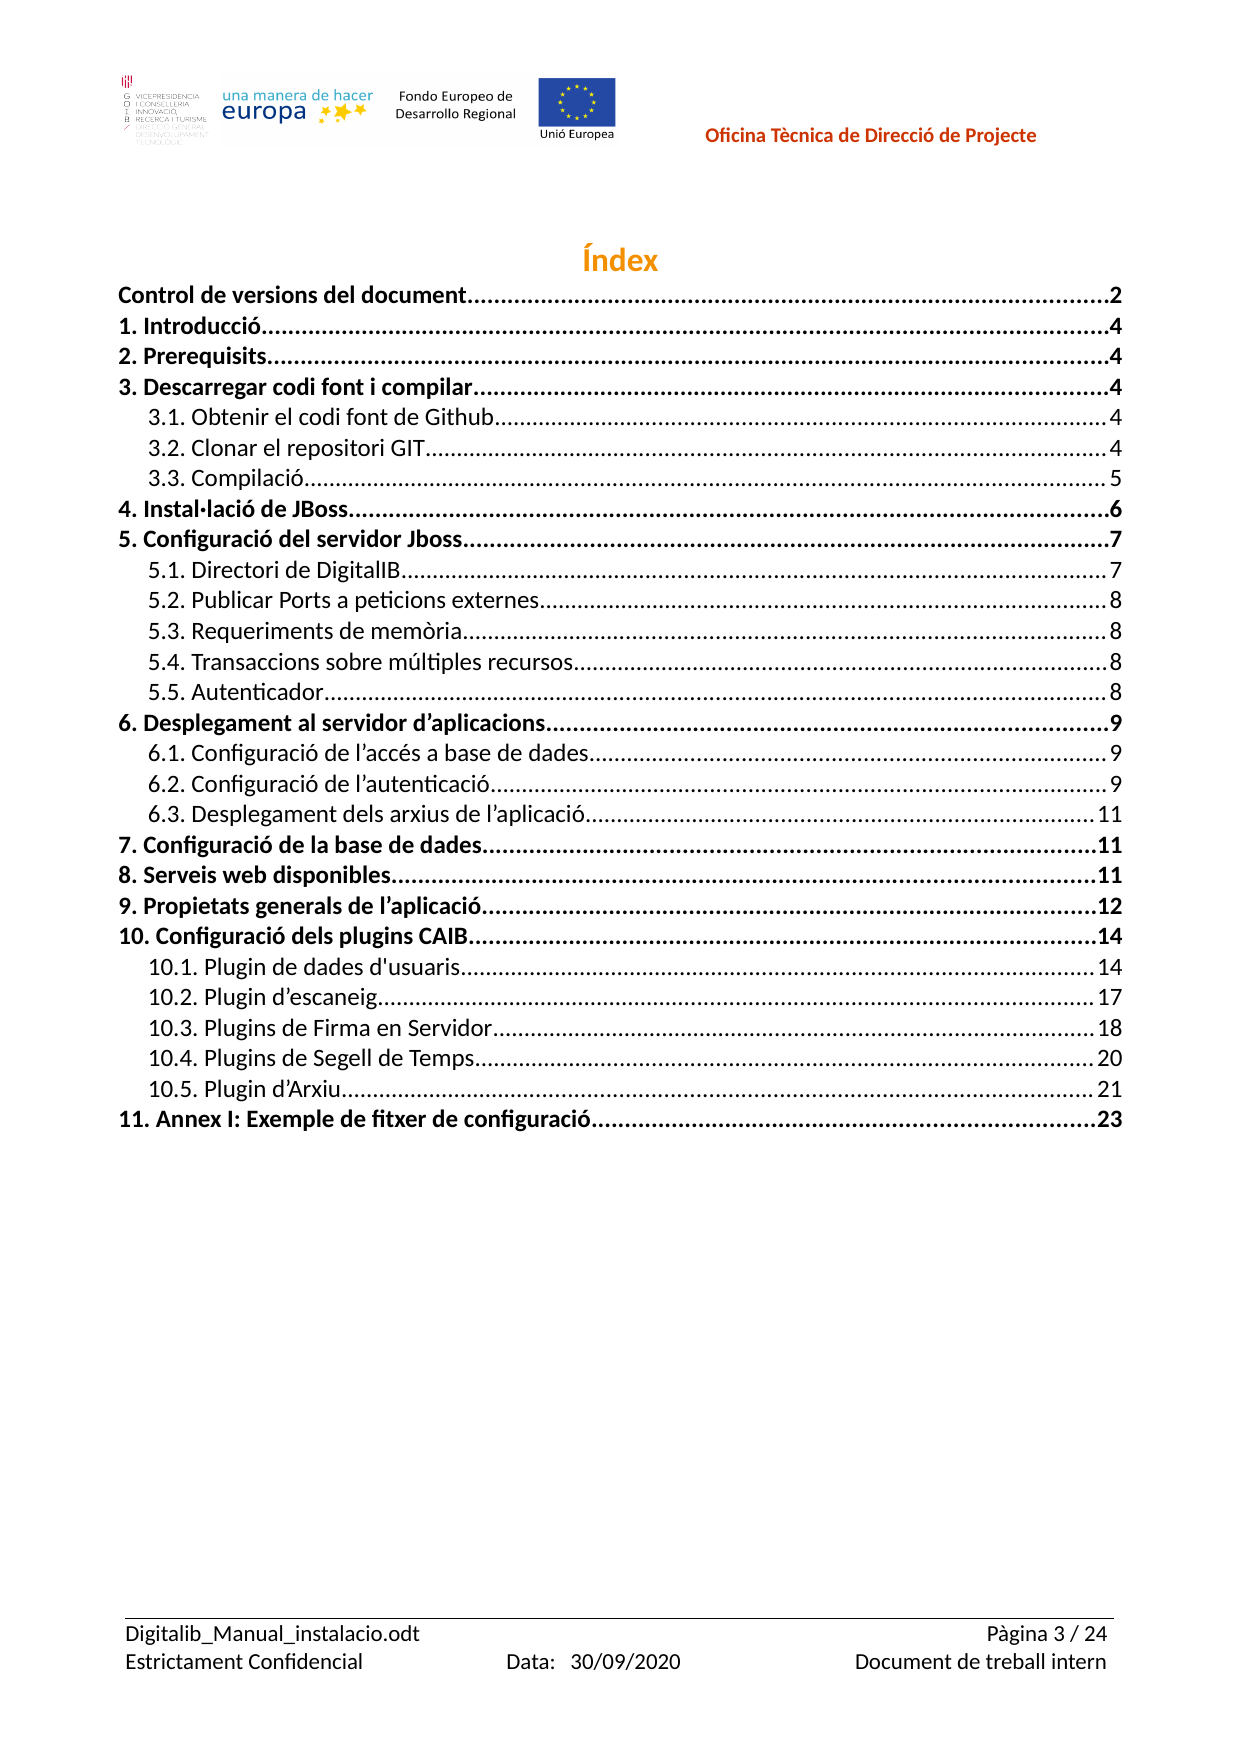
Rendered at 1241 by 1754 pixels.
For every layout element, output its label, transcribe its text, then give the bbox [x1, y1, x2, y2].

text 2. Prerequisits 4 [118, 341, 1122, 371]
text 3.2. Clonar el repositori GIT 4 [148, 432, 1122, 463]
text 4. Instal·lació de JBoss 6 [118, 493, 1122, 524]
text 3. Descarregar codi font i compilar 4 [118, 371, 1122, 402]
text 1. Introducció 4 [118, 310, 1122, 341]
text 5.1. Directori de DigitalIB 7 [148, 554, 1122, 585]
text 10.3. Plugins de Firma en Servidor 18 [148, 1012, 1122, 1042]
text 10. Configuració dels plugins CAIB 14 [118, 920, 1122, 951]
text Control de versions del document 2 [118, 279, 1122, 310]
text 5.3. Requeriments de memòria 8 [148, 615, 1122, 646]
text 6.3. Desplegament dels arxius de l’aplicació 11 [148, 798, 1122, 829]
text 6.1. Configuració de l’accés a base de dades 9 [148, 737, 1122, 768]
picture [219, 73, 621, 147]
text 10.1. Plugin de dades d'usuaris 14 [148, 951, 1122, 981]
text 11. Annex I: Exemple de fitxer de configuració 23 [118, 1103, 1122, 1134]
text Índex [118, 239, 1122, 279]
text 7. Configuració de la base de dades 11 [118, 829, 1122, 859]
text 8. Serveis web disponibles 11 [118, 859, 1122, 890]
text 10.2. Plugin d’escaneig 17 [148, 981, 1122, 1012]
text 6.2. Configuració de l’autenticació 9 [148, 768, 1122, 798]
text 5.5. Autenticador 8 [148, 676, 1122, 707]
text 3.1. Obtenir el codi font de Github 4 [148, 402, 1122, 432]
text 5. Configuració del servidor Jboss 7 [118, 524, 1122, 554]
text 6. Desplegament al servidor d’aplicacions 9 [118, 707, 1122, 737]
text 10.4. Plugins de Segell de Temps 20 [148, 1042, 1122, 1073]
picture [118, 73, 213, 147]
text 9. Propietats generals de l’aplicació 12 [118, 890, 1122, 920]
text 5.2. Publicar Ports a peticions externes 8 [148, 585, 1122, 615]
text 10.5. Plugin d’Arxiu 21 [148, 1073, 1122, 1103]
text 5.4. Transaccions sobre múltiples recursos 8 [148, 646, 1122, 676]
text 3.3. Compilació 5 [148, 463, 1122, 493]
